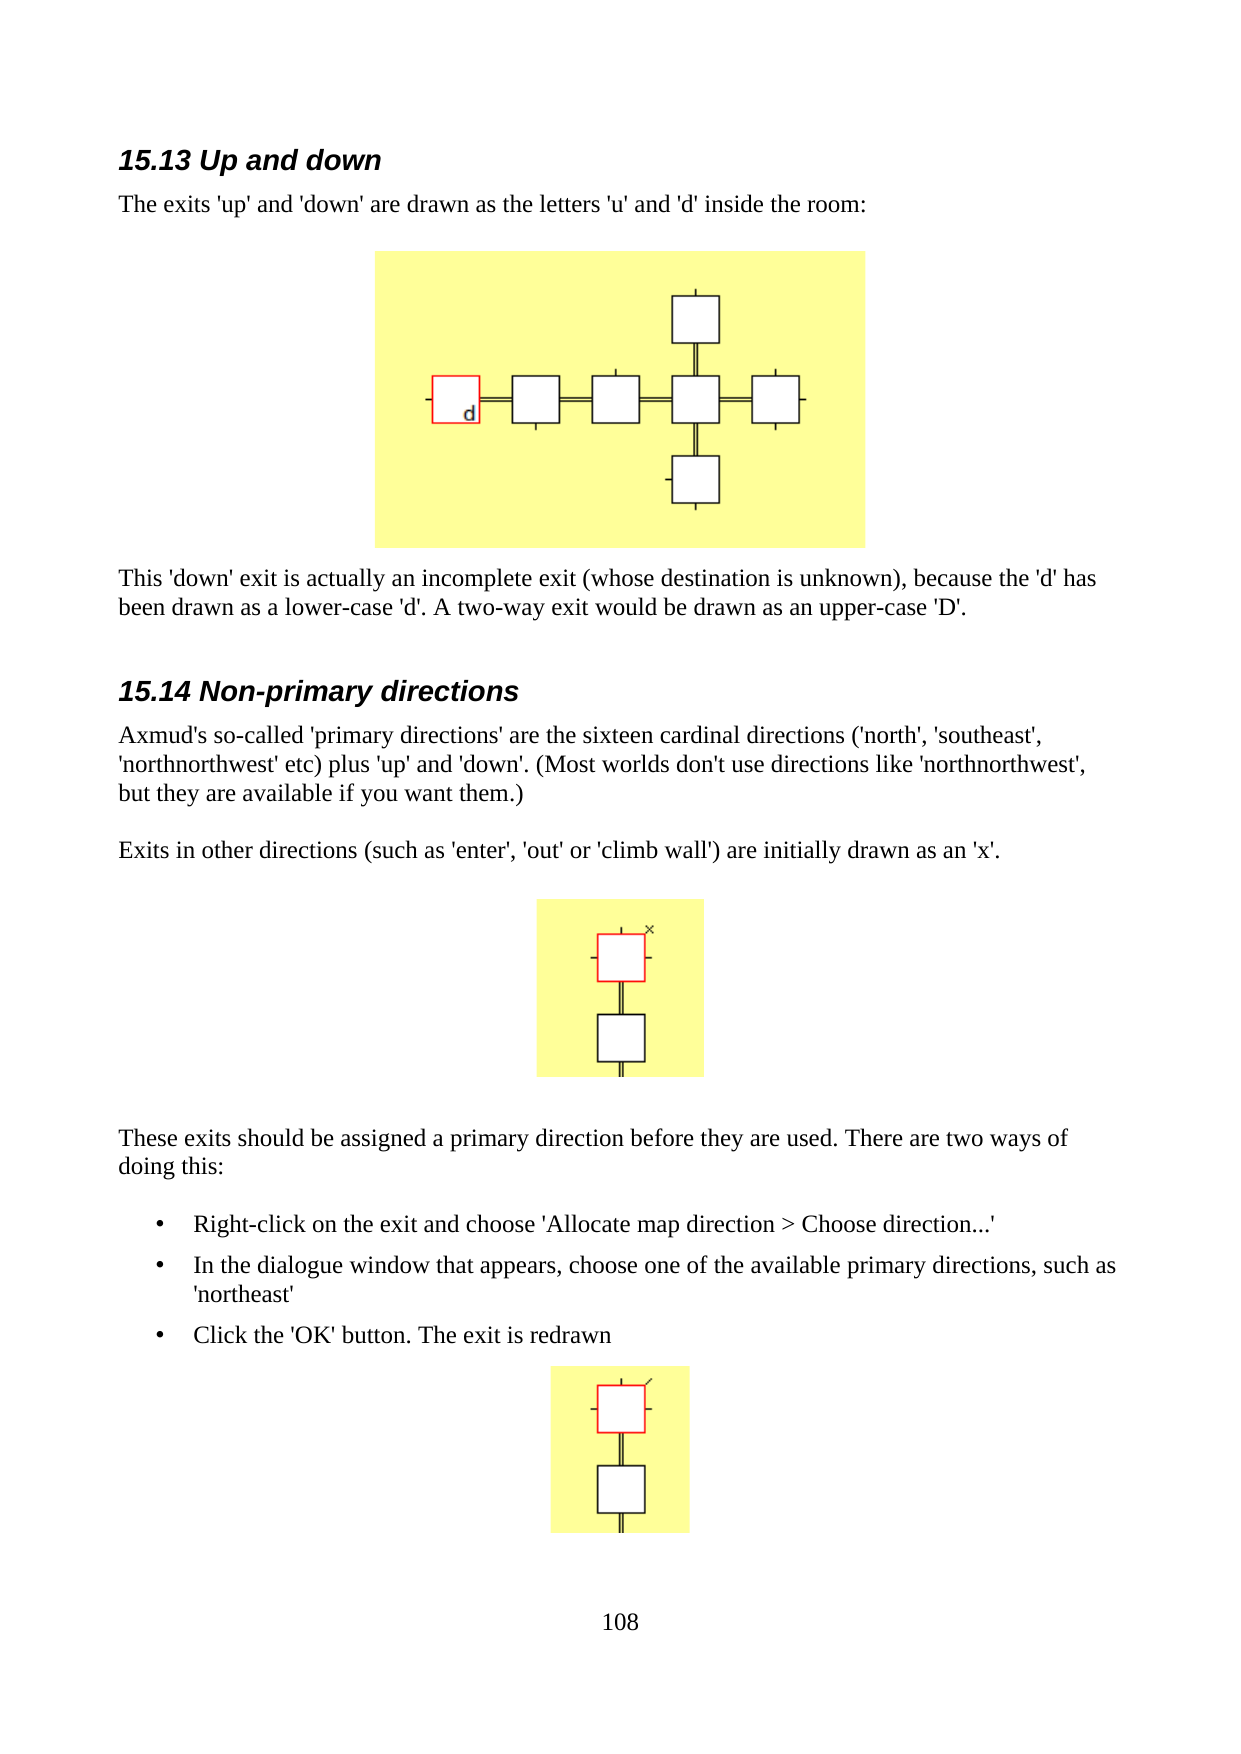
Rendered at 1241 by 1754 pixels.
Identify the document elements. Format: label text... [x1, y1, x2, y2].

list Right-click on the exit and choose 'Allocate map direction > Choose direction...' [156, 1209, 1122, 1238]
list Click the 'OK' button. The exit is redrawn [156, 1320, 1122, 1349]
subtitle 15.13 Up and down [118, 143, 1122, 177]
subtitle 15.14 Non-primary directions [118, 674, 1122, 708]
text The exits 'up' and 'down' are drawn as the letters 'u' and 'd' inside the room: [118, 189, 1122, 218]
text These exits should be assigned a primary direction before they are used. There are two ways of doing this: [118, 1123, 1122, 1180]
text Axmud's so-called 'primary directions' are the sixteen cardinal directions ('north', 'southeast', 'northnorthwest' etc) plus 'up' and 'down'. (Most worlds don't use directions like 'northnorthwest', but they are available if you want them.) [118, 720, 1122, 806]
text This 'down' exit is actually an incomplete exit (whose destination is unknown), because the 'd' has been drawn as a lower-case 'd'. A two-way exit would be drawn as an upper-case 'D'. [118, 563, 1122, 620]
list In the dialogue window that appears, choose one of the available primary directions, such as 'northeast' [156, 1250, 1122, 1308]
picture [550, 1366, 690, 1533]
text Exits in other directions (such as 'enter', 'out' or 'climb wall') are initially drawn as an 'x'. [118, 835, 1122, 864]
picture [536, 899, 704, 1077]
picture [374, 251, 866, 548]
